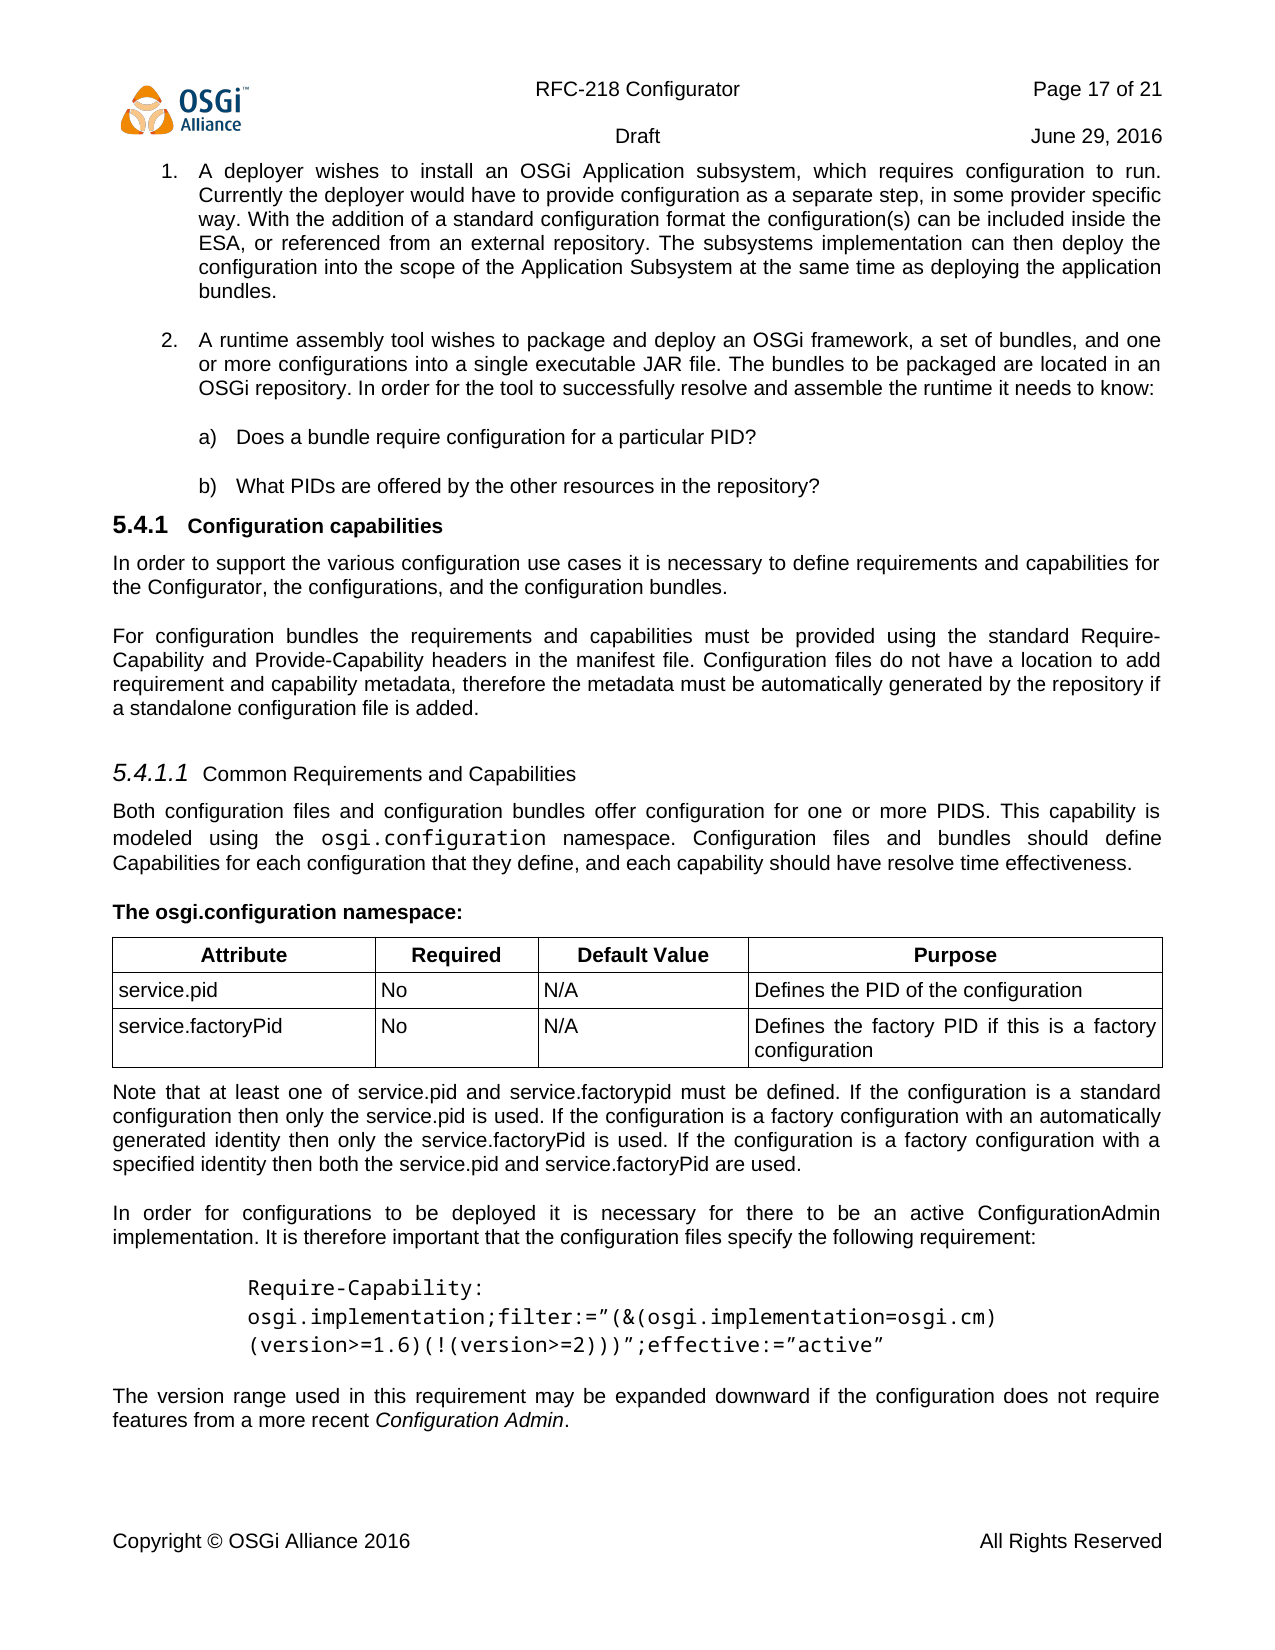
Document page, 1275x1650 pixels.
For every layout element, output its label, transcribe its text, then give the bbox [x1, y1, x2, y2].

subtitle Common Requirements and Capabilities [112, 757, 1162, 786]
table_header Default Value [539, 938, 748, 972]
list What PIDs are offered by the other resources in the repository? [198, 473, 1162, 497]
picture [113, 78, 257, 142]
text The osgi.configuration namespace: [112, 900, 1162, 924]
table_cell No [376, 1009, 538, 1067]
table_cell service.factoryPid [113, 1009, 375, 1067]
table_cell Defines the factory PID if this is a factory configuration [749, 1009, 1162, 1067]
text The version range used in this requirement may be expanded downward if the configuration does not require features from a more recent Configuration Admin. [112, 1384, 1162, 1432]
table_cell N/A [539, 1009, 748, 1067]
text In order for configurations to be deployed it is necessary for there to be an active ConfigurationAdmin implementation. It is therefore important that the configuration files specify the following requirement: [112, 1201, 1162, 1248]
table_cell N/A [539, 973, 748, 1008]
table_header Purpose [749, 938, 1162, 972]
subtitle Configuration capabilities [112, 510, 1162, 539]
table_header Required [376, 938, 538, 972]
text Both configuration files and configuration bundles offer configuration for one or more PIDS. This capability is modeled using the osgi.configuration namespace. Configuration files and bundles should define Capabilities for each configuration that they define, and each capability should have resolve time effectiveness. [112, 799, 1162, 875]
text In order to support the various configuration use cases it is necessary to define requirements and capabilities for the Configurator, the configurations, and the configuration bundles. [112, 551, 1162, 599]
table_cell Defines the PID of the configuration [749, 973, 1162, 1008]
table_cell No [376, 973, 538, 1008]
table_cell service.pid [113, 973, 375, 1008]
table_header Attribute [113, 938, 375, 972]
list A runtime assembly tool wishes to package and deploy an OSGi framework, a set of bundles, and one or more configurations into a single executable JAR file. The bundles to be packaged are located in an OSGi repository. In order for the tool to successfully resolve and assemble the runtime it needs to know: [161, 328, 1162, 399]
text For configuration bundles the requirements and capabilities must be provided using the standard Require-Capability and Provide-Capability headers in the manifest file. Configuration files do not have a location to add requirement and capability metadata, therefore the metadata must be automatically generated by the repository if a standalone configuration file is added. [112, 624, 1162, 720]
list A deployer wishes to install an OSGi Application subsystem, which requires configuration to run. Currently the deployer would have to provide configuration as a separate step, in some provider specific way. With the addition of a standard configuration format the configuration(s) can be included inside the ESA, or referenced from an external repository. The subsystems implementation can then deploy the configuration into the scope of the Application Subsystem at the same time as deploying the application bundles. [161, 159, 1162, 303]
text Note that at least one of service.pid and service.factorypid must be defined. If the configuration is a standard configuration then only the service.pid is used. If the configuration is a factory configuration with an automatically generated identity then only the service.factoryPid is used. If the configuration is a factory configuration with a specified identity then both the service.pid and service.factoryPid are used. [112, 1080, 1162, 1176]
text Require-Capability: osgi.implementation;filter:=”(&(osgi.implementation=osgi.cm)(version>=1.6)(!(version>=2)))”;effective:=”active” [247, 1273, 1162, 1359]
list Does a bundle require configuration for a particular PID? [198, 424, 1162, 448]
